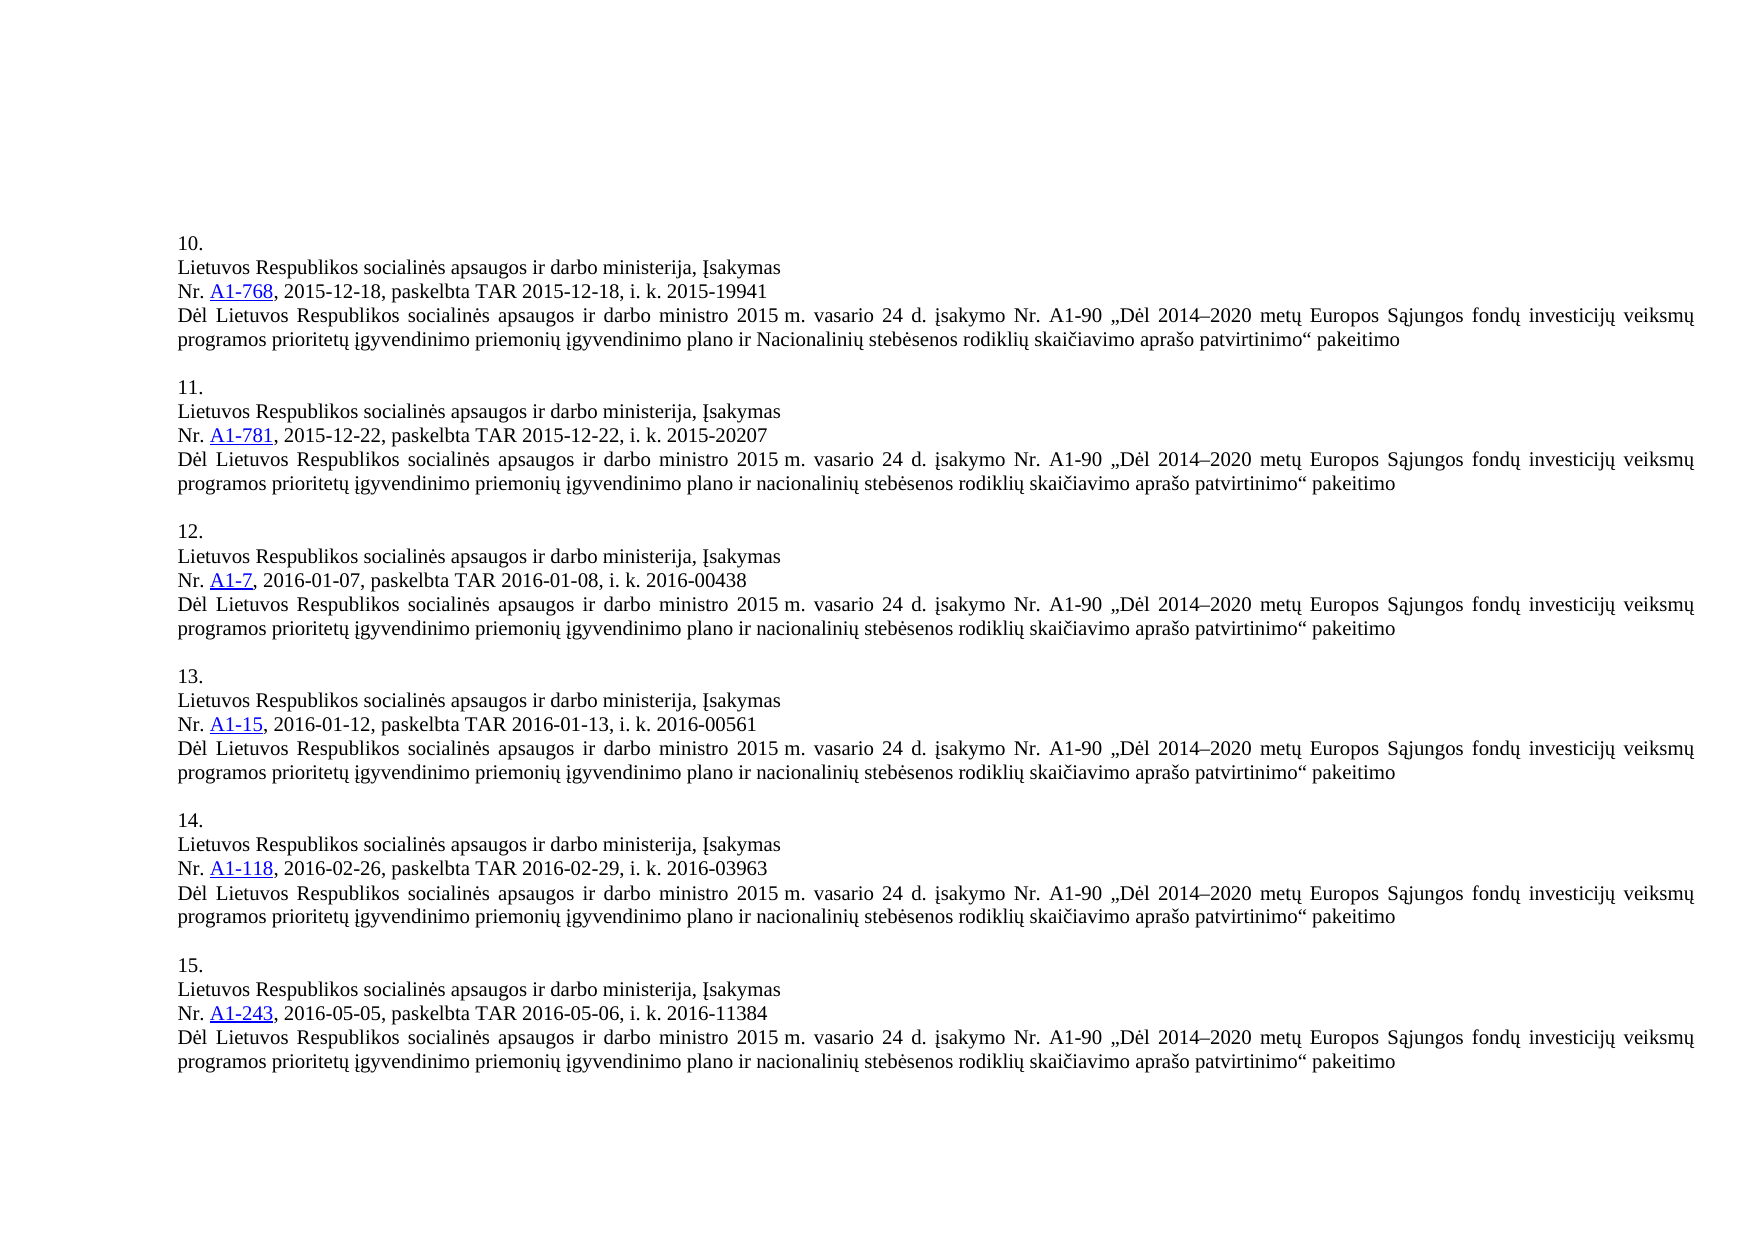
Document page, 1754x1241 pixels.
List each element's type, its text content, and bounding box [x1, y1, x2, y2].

text Nr. A1-243, 2016-05-05, paskelbta TAR 2016-05-06, i. k. 2016-11384 [177, 1001, 1695, 1025]
text 15. [177, 953, 1695, 977]
text Lietuvos Respublikos socialinės apsaugos ir darbo ministerija, Įsakymas [177, 832, 1695, 856]
text Dėl Lietuvos Respublikos socialinės apsaugos ir darbo ministro 2015 m. vasario 24 d. įsakymo Nr. A1-90 „Dėl 2014–2020 metų Europos Sąjungos fondų investicijų veiksmų programos prioritetų įgyvendinimo priemonių įgyvendinimo plano ir nacionalinių stebėsenos rodiklių skaičiavimo aprašo patvirtinimo“ pakeitimo [177, 1025, 1695, 1073]
text Dėl Lietuvos Respublikos socialinės apsaugos ir darbo ministro 2015 m. vasario 24 d. įsakymo Nr. A1-90 „Dėl 2014–2020 metų Europos Sąjungos fondų investicijų veiksmų programos prioritetų įgyvendinimo priemonių įgyvendinimo plano ir nacionalinių stebėsenos rodiklių skaičiavimo aprašo patvirtinimo“ pakeitimo [177, 447, 1695, 495]
text Nr. A1-768, 2015-12-18, paskelbta TAR 2015-12-18, i. k. 2015-19941 [177, 279, 1695, 303]
text Lietuvos Respublikos socialinės apsaugos ir darbo ministerija, Įsakymas [177, 255, 1695, 279]
text 12. [177, 519, 1695, 543]
text Lietuvos Respublikos socialinės apsaugos ir darbo ministerija, Įsakymas [177, 399, 1695, 423]
text Dėl Lietuvos Respublikos socialinės apsaugos ir darbo ministro 2015 m. vasario 24 d. įsakymo Nr. A1-90 „Dėl 2014–2020 metų Europos Sąjungos fondų investicijų veiksmų programos prioritetų įgyvendinimo priemonių įgyvendinimo plano ir Nacionalinių stebėsenos rodiklių skaičiavimo aprašo patvirtinimo“ pakeitimo [177, 303, 1695, 351]
text Nr. A1-7, 2016-01-07, paskelbta TAR 2016-01-08, i. k. 2016-00438 [177, 568, 1695, 592]
text Lietuvos Respublikos socialinės apsaugos ir darbo ministerija, Įsakymas [177, 688, 1695, 712]
text Nr. A1-15, 2016-01-12, paskelbta TAR 2016-01-13, i. k. 2016-00561 [177, 712, 1695, 736]
text Nr. A1-781, 2015-12-22, paskelbta TAR 2015-12-22, i. k. 2015-20207 [177, 423, 1695, 447]
text 11. [177, 375, 1695, 399]
text Dėl Lietuvos Respublikos socialinės apsaugos ir darbo ministro 2015 m. vasario 24 d. įsakymo Nr. A1-90 „Dėl 2014–2020 metų Europos Sąjungos fondų investicijų veiksmų programos prioritetų įgyvendinimo priemonių įgyvendinimo plano ir nacionalinių stebėsenos rodiklių skaičiavimo aprašo patvirtinimo“ pakeitimo [177, 592, 1695, 640]
text 13. [177, 664, 1695, 688]
text Lietuvos Respublikos socialinės apsaugos ir darbo ministerija, Įsakymas [177, 977, 1695, 1001]
text Dėl Lietuvos Respublikos socialinės apsaugos ir darbo ministro 2015 m. vasario 24 d. įsakymo Nr. A1-90 „Dėl 2014–2020 metų Europos Sąjungos fondų investicijų veiksmų programos prioritetų įgyvendinimo priemonių įgyvendinimo plano ir nacionalinių stebėsenos rodiklių skaičiavimo aprašo patvirtinimo“ pakeitimo [177, 736, 1695, 784]
text 10. [177, 231, 1695, 255]
text 14. [177, 808, 1695, 832]
text Lietuvos Respublikos socialinės apsaugos ir darbo ministerija, Įsakymas [177, 543, 1695, 568]
text Nr. A1-118, 2016-02-26, paskelbta TAR 2016-02-29, i. k. 2016-03963 [177, 856, 1695, 880]
text Dėl Lietuvos Respublikos socialinės apsaugos ir darbo ministro 2015 m. vasario 24 d. įsakymo Nr. A1-90 „Dėl 2014–2020 metų Europos Sąjungos fondų investicijų veiksmų programos prioritetų įgyvendinimo priemonių įgyvendinimo plano ir nacionalinių stebėsenos rodiklių skaičiavimo aprašo patvirtinimo“ pakeitimo [177, 880, 1695, 928]
